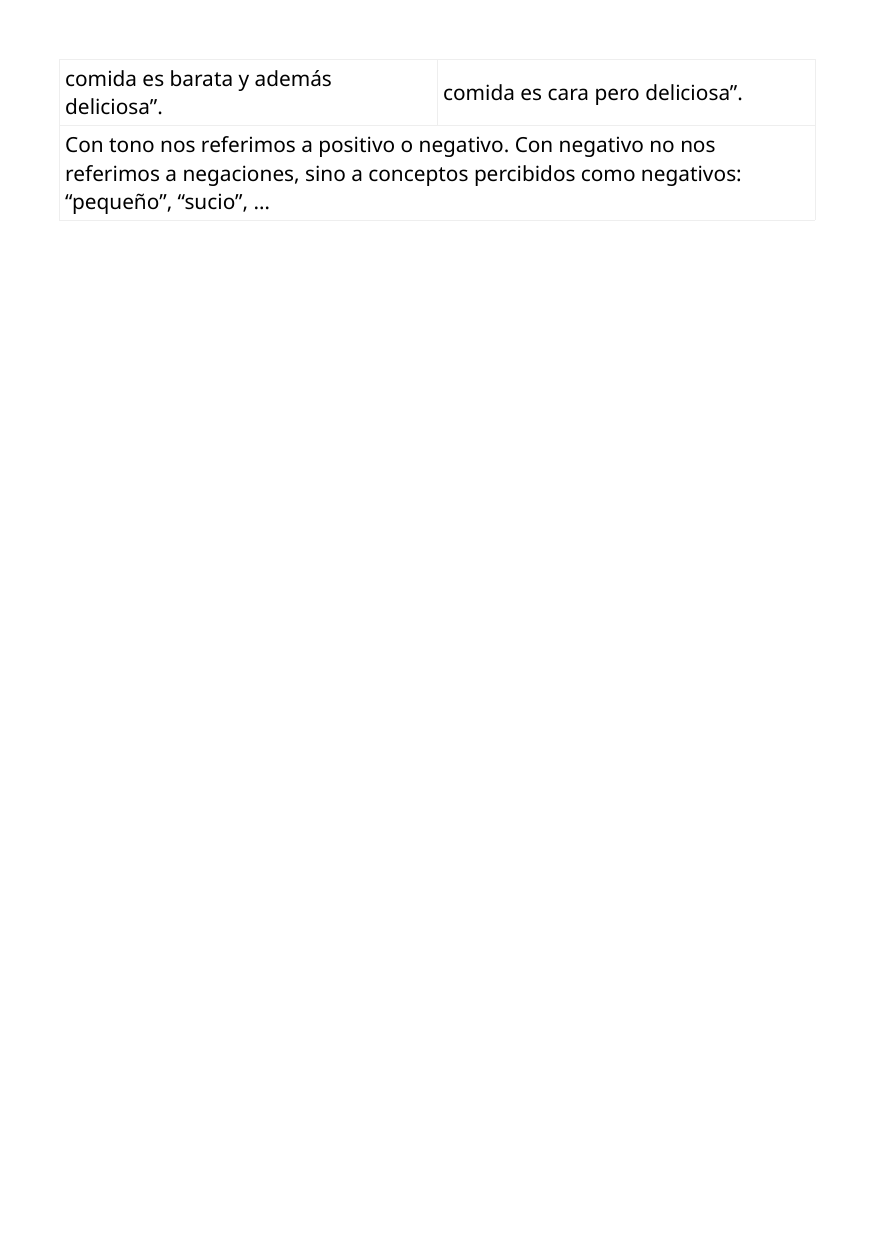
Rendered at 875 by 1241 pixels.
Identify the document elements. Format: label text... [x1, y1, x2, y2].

table_cell comida es barata y además deliciosa”. [60, 60, 437, 125]
table_cell Con tono nos referimos a positivo o negativo. Con negativo no nos referimos a negaciones, sino a conceptos percibidos como negativos: “pequeño”, “sucio”, … [60, 126, 815, 220]
table_cell comida es cara pero deliciosa”. [438, 60, 815, 125]
